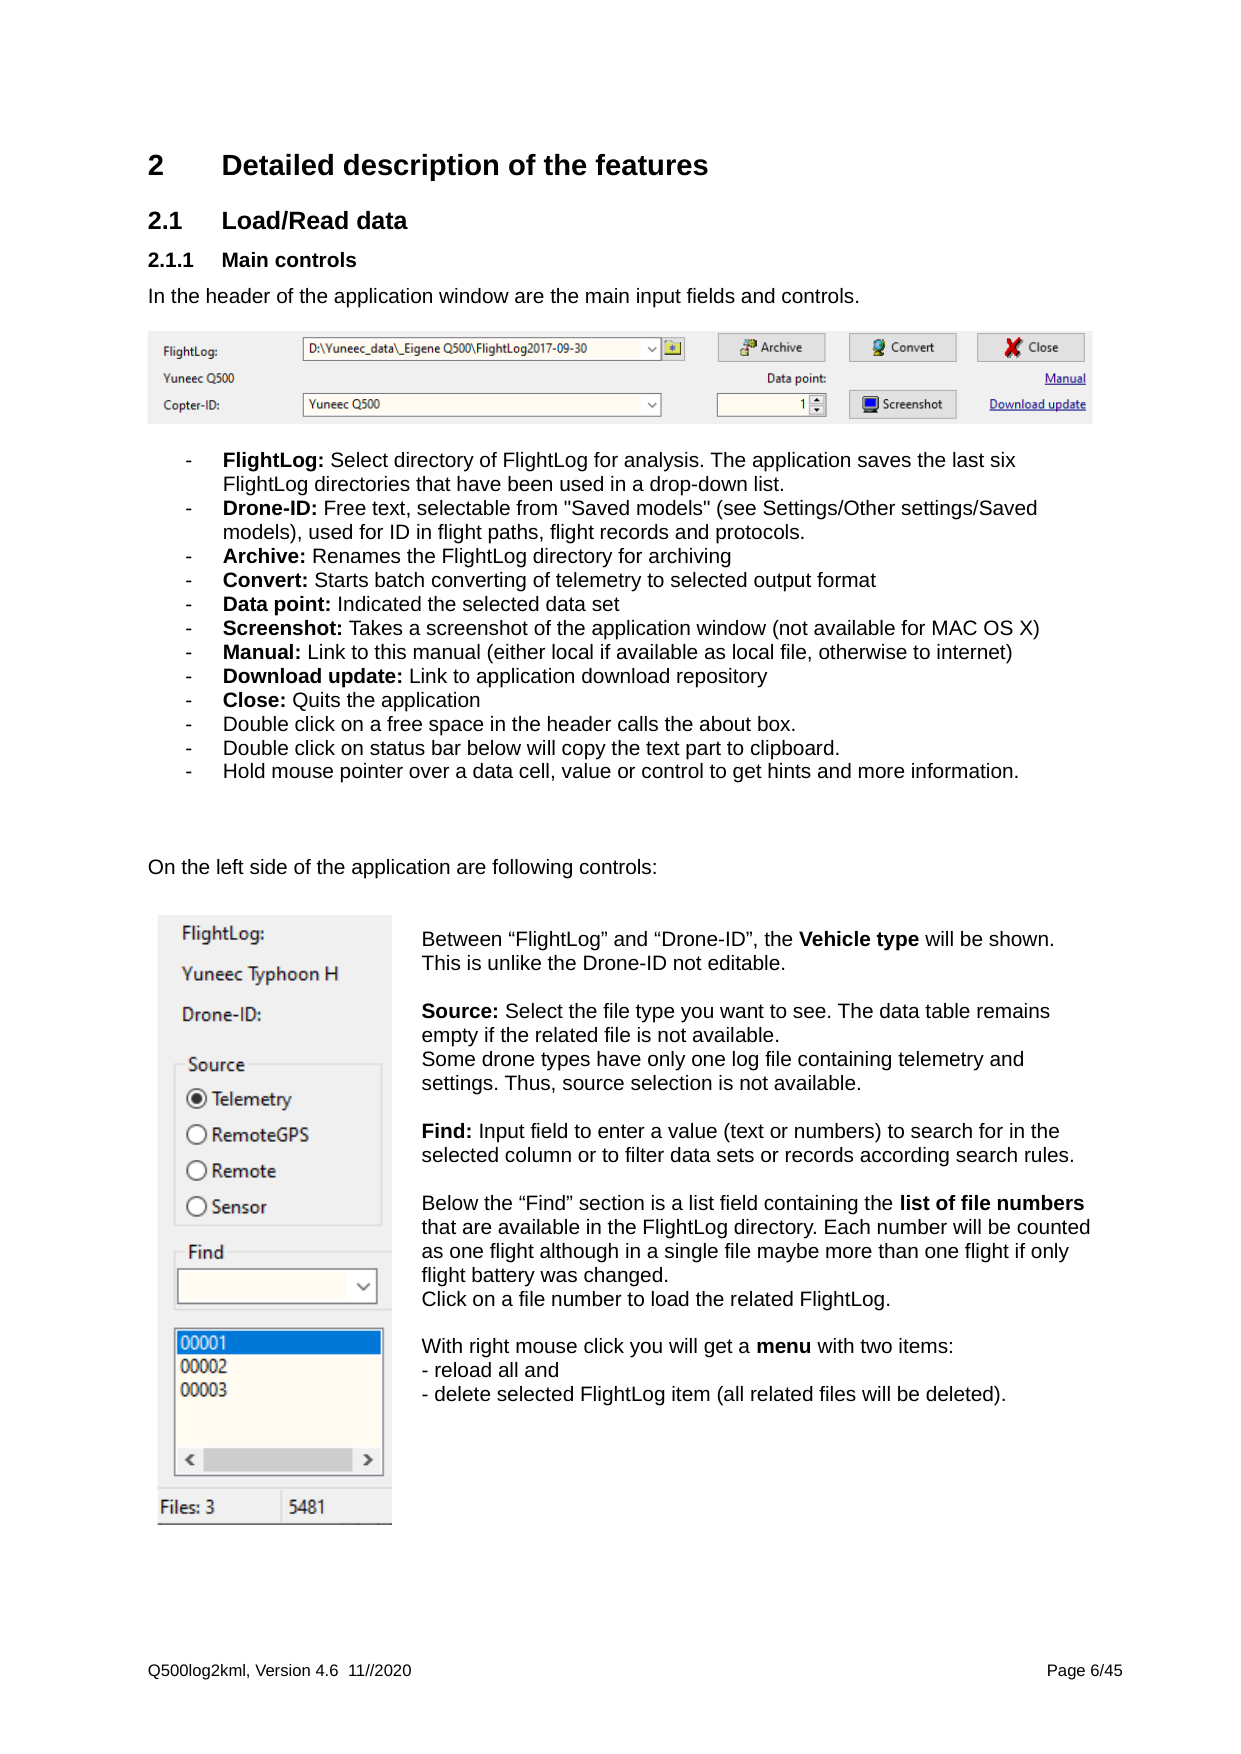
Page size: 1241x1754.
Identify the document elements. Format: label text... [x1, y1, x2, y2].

text - delete selected FlightLog item (all related files will be deleted). [392, 1382, 1093, 1406]
text Click on a file number to load the related FlightLog. [392, 1286, 1093, 1310]
list Drone-ID: Free text, selectable from "Saved models" (see Settings/Other settings/Saved models), used for ID in flight paths, flight records and protocols. [185, 496, 1093, 544]
picture [157, 915, 392, 1525]
list Manual: Link to this manual (either local if available as local file, otherwise to internet) [185, 639, 1093, 663]
text - reload all and [392, 1358, 1093, 1382]
subtitle Main controls [148, 247, 1093, 271]
list Archive: Renames the FlightLog directory for archiving [185, 544, 1093, 568]
text Find: Input field to enter a value (text or numbers) to search for in the selected column or to filter data sets or records according search rules. [392, 1119, 1093, 1167]
subtitle Load/Read data [148, 206, 1093, 235]
list Download update: Link to application download repository [185, 663, 1093, 687]
text With right mouse click you will get a menu with two items: [392, 1334, 1093, 1358]
text Between “FlightLog” and “Drone-ID”, the Vehicle type will be shown. This is unlike the Drone-ID not editable. [392, 927, 1093, 975]
list FlightLog: Select directory of FlightLog for analysis. The application saves the last six FlightLog directories that have been used in a drop-down list. [185, 448, 1093, 496]
list Data point: Indicated the selected data set [185, 592, 1093, 616]
list Screenshot: Takes a screenshot of the application window (not available for MAC OS X) [185, 616, 1093, 639]
text Source: Select the file type you want to see. The data table remains empty if the related file is not available. Some drone types have only one log file containing telemetry and settings. Thus, source selection is not available. [392, 999, 1093, 1095]
subtitle Detailed description of the features [148, 148, 1093, 181]
text Below the “Find” section is a list field containing the list of file numbers that are available in the FlightLog directory. Each number will be counted as one flight although in a single file maybe more than one flight if only flight battery was changed. [392, 1191, 1093, 1286]
text On the left side of the application are following controls: [148, 855, 1093, 879]
list Hold mouse pointer over a data cell, value or control to get hints and more information. [185, 759, 1093, 783]
list Convert: Starts batch converting of telemetry to selected output format [185, 568, 1093, 592]
text In the header of the application window are the main input fields and controls. [148, 284, 1093, 308]
picture [147, 331, 1093, 424]
list Close: Quits the application [185, 687, 1093, 711]
list Double click on a free space in the header calls the about box. [185, 711, 1093, 735]
list Double click on status bar below will copy the text part to clipboard. [185, 735, 1093, 759]
